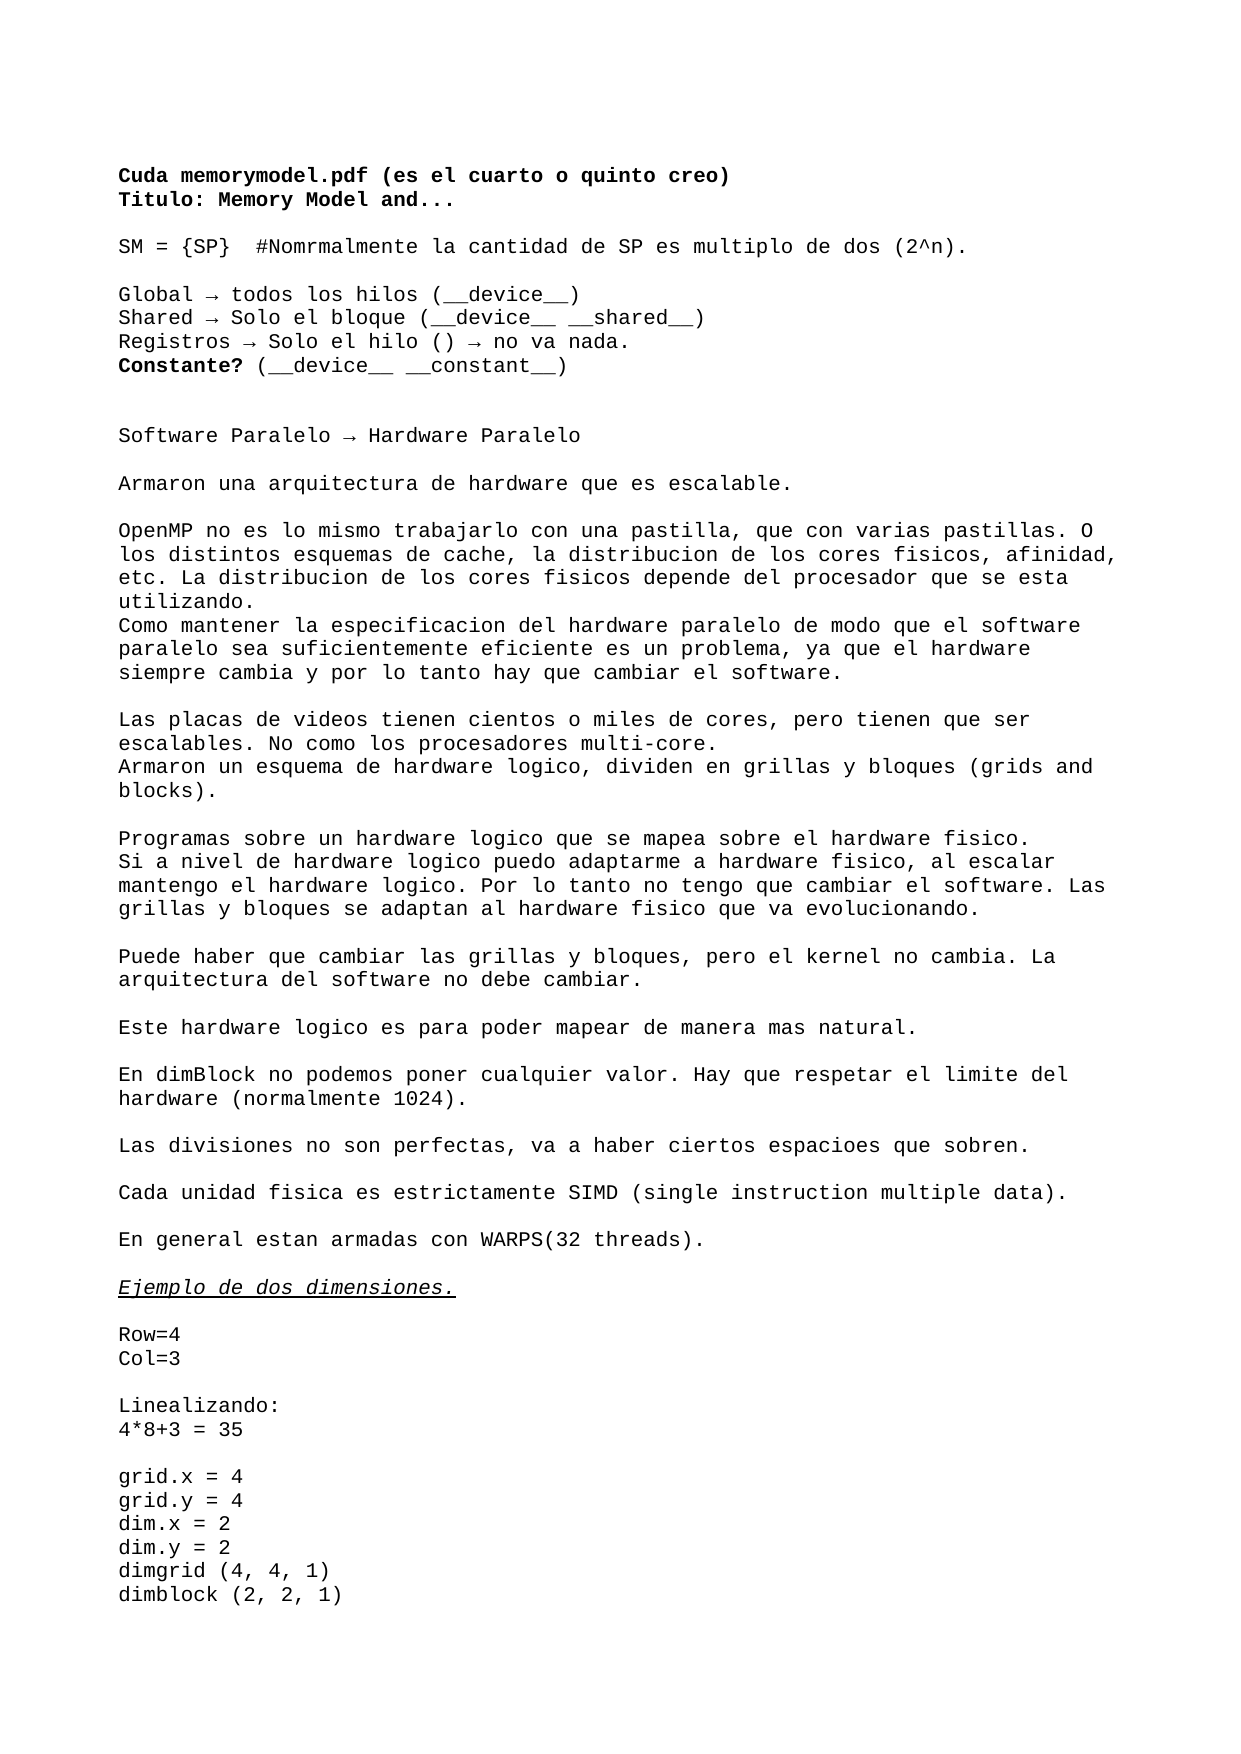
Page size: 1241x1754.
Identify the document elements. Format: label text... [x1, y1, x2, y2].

text Linealizando: [118, 1395, 1122, 1419]
text dim.x = 2 [118, 1513, 1122, 1537]
text Puede haber que cambiar las grillas y bloques, pero el kernel no cambia. La arquitectura del software no debe cambiar. [118, 946, 1122, 993]
text 4*8+3 = 35 [118, 1419, 1122, 1442]
text Software Paralelo → Hardware Paralelo [118, 426, 1122, 449]
text Global → todos los hilos (__device__) [118, 284, 1122, 307]
text En general estan armadas con WARPS(32 threads). [118, 1229, 1122, 1253]
text Shared → Solo el bloque (__device__ __shared__) [118, 307, 1122, 331]
text Cada unidad fisica es estrictamente SIMD (single instruction multiple data). [118, 1182, 1122, 1206]
text dim.y = 2 [118, 1537, 1122, 1561]
text En dimBlock no podemos poner cualquier valor. Hay que respetar el limite del hardware (normalmente 1024). [118, 1064, 1122, 1111]
text dimgrid (4, 4, 1) [118, 1561, 1122, 1584]
text Cuda memorymodel.pdf (es el cuarto o quinto creo) [118, 165, 1122, 189]
text Las divisiones no son perfectas, va a haber ciertos espacioes que sobren. [118, 1135, 1122, 1158]
text Si a nivel de hardware logico puedo adaptarme a hardware fisico, al escalar mantengo el hardware logico. Por lo tanto no tengo que cambiar el software. Las grillas y bloques se adaptan al hardware fisico que va evolucionando. [118, 851, 1122, 922]
text dimblock (2, 2, 1) [118, 1584, 1122, 1608]
text OpenMP no es lo mismo trabajarlo con una pastilla, que con varias pastillas. O los distintos esquemas de cache, la distribucion de los cores fisicos, afinidad, etc. La distribucion de los cores fisicos depende del procesador que se esta utilizando. [118, 520, 1122, 615]
text grid.y = 4 [118, 1489, 1122, 1513]
text grid.x = 4 [118, 1466, 1122, 1489]
text Este hardware logico es para poder mapear de manera mas natural. [118, 1017, 1122, 1040]
text Las placas de videos tienen cientos o miles de cores, pero tienen que ser escalables. No como los procesadores multi-core. [118, 709, 1122, 757]
text Registros → Solo el hilo () → no va nada. [118, 331, 1122, 354]
text Titulo: Memory Model and... [118, 189, 1122, 213]
text Como mantener la especificacion del hardware paralelo de modo que el software paralelo sea suficientemente eficiente es un problema, ya que el hardware siempre cambia y por lo tanto hay que cambiar el software. [118, 615, 1122, 686]
text Armaron un esquema de hardware logico, dividen en grillas y bloques (grids and blocks). [118, 757, 1122, 804]
text Row=4 [118, 1324, 1122, 1348]
text Programas sobre un hardware logico que se mapea sobre el hardware fisico. [118, 827, 1122, 851]
text Col=3 [118, 1348, 1122, 1371]
text Constante? (__device__ __constant__) [118, 354, 1122, 378]
text SM = {SP} #Nomrmalmente la cantidad de SP es multiplo de dos (2^n). [118, 236, 1122, 260]
text Ejemplo de dos dimensiones. [118, 1277, 1122, 1300]
text Armaron una arquitectura de hardware que es escalable. [118, 473, 1122, 496]
